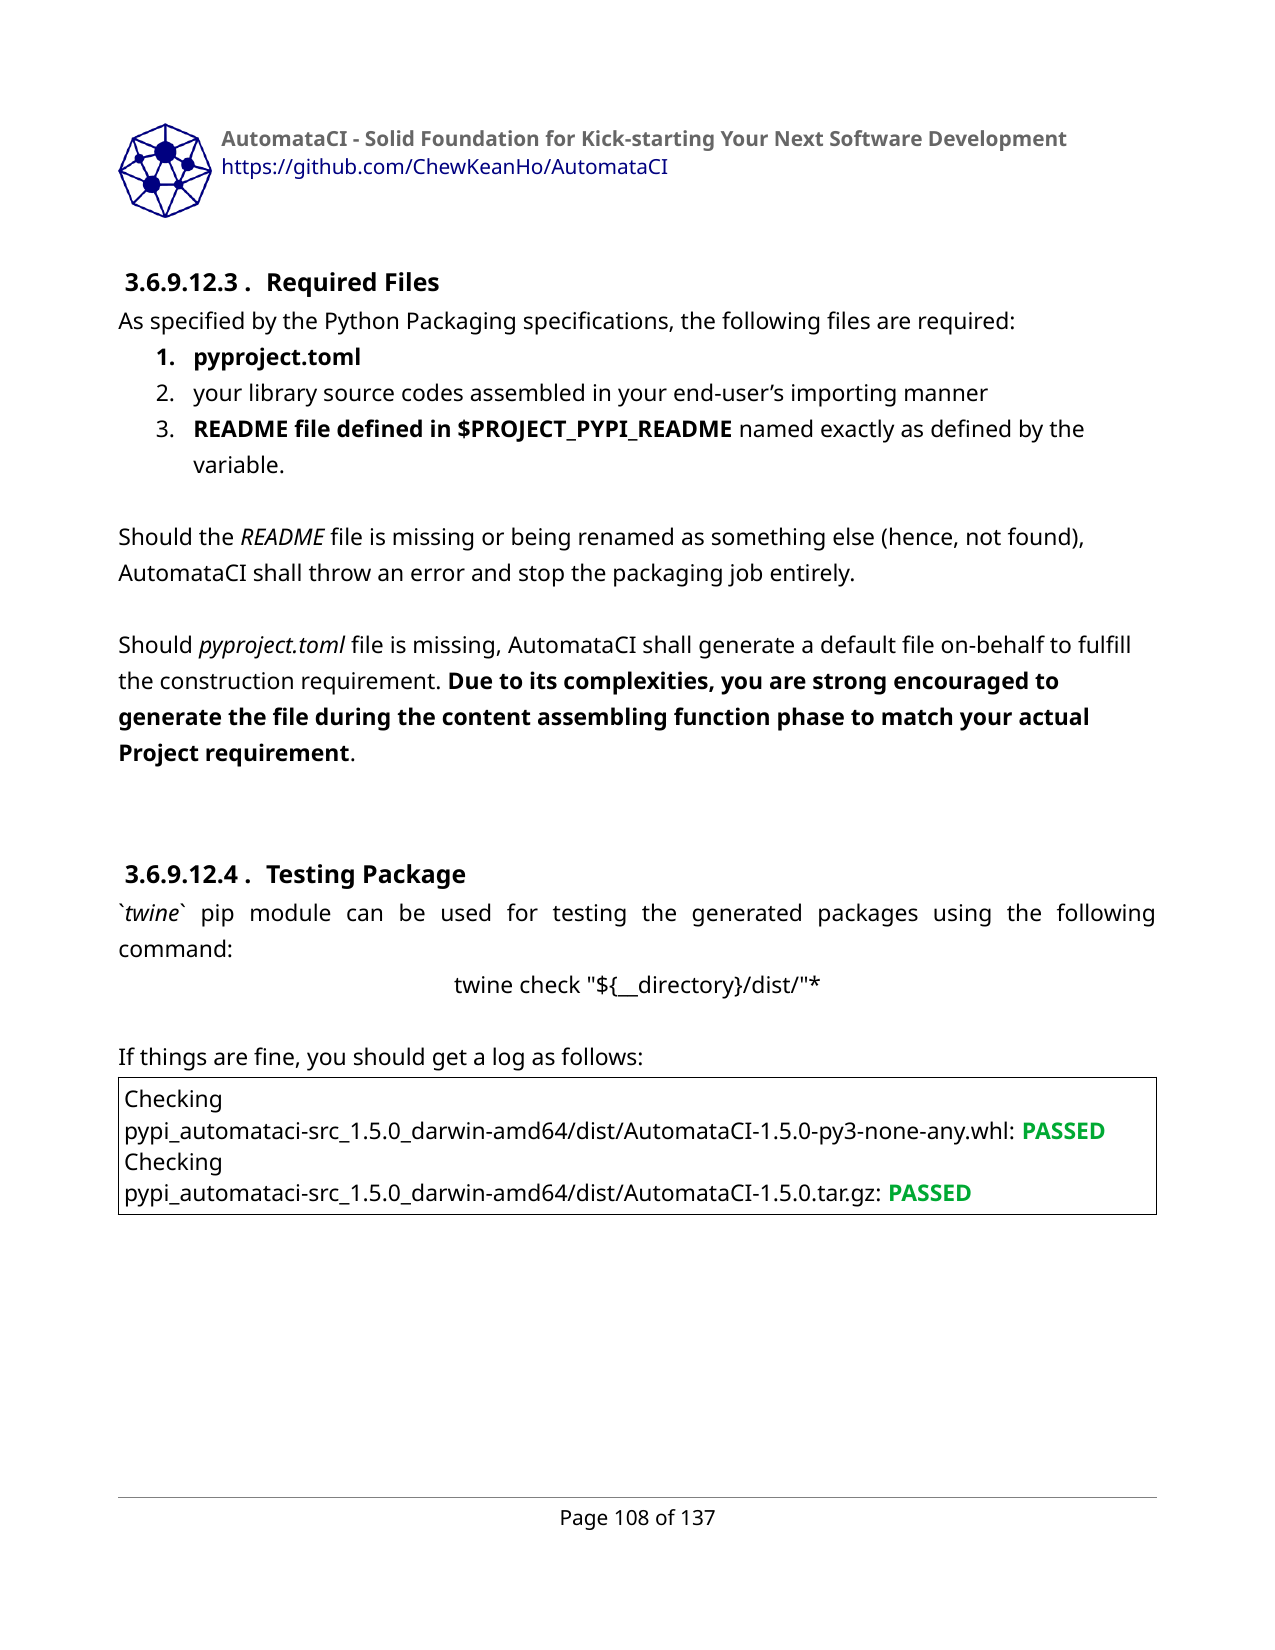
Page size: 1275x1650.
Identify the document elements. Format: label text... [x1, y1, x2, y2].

table_header Checking pypi_automataci-src_1.5.0_darwin-amd64/dist/AutomataCI-1.5.0-py3-none-any.whl: PASSED Checking pypi_automataci-src_1.5.0_darwin-amd64/dist/AutomataCI-1.5.0.tar.gz: PASSED [119, 1078, 1156, 1214]
text twine check "${__directory}/dist/"* [118, 969, 1157, 1000]
subtitle Testing Package [118, 857, 1157, 891]
list your library source codes assembled in your end-user’s importing manner [156, 377, 1157, 408]
picture [118, 123, 212, 218]
text Should pyproject.toml file is missing, AutomataCI shall generate a default file on-behalf to fulfill the construction requirement. Due to its complexities, you are strong encouraged to generate the file during the content assembling function phase to match your actual Project requirement. [118, 629, 1157, 768]
list README file defined in $PROJECT_PYPI_README named exactly as defined by the variable. [156, 413, 1157, 480]
subtitle Required Files [118, 265, 1157, 299]
list pyproject.toml [156, 341, 1157, 372]
text `twine` pip module can be used for testing the generated packages using the following command: [118, 897, 1157, 964]
text Should the README file is missing or being renamed as something else (hence, not found), AutomataCI shall throw an error and stop the packaging job entirely. [118, 521, 1157, 588]
text As specified by the Python Packaging specifications, the following files are required: [118, 305, 1157, 337]
text If things are fine, you should get a log as follows: [118, 1041, 1157, 1072]
